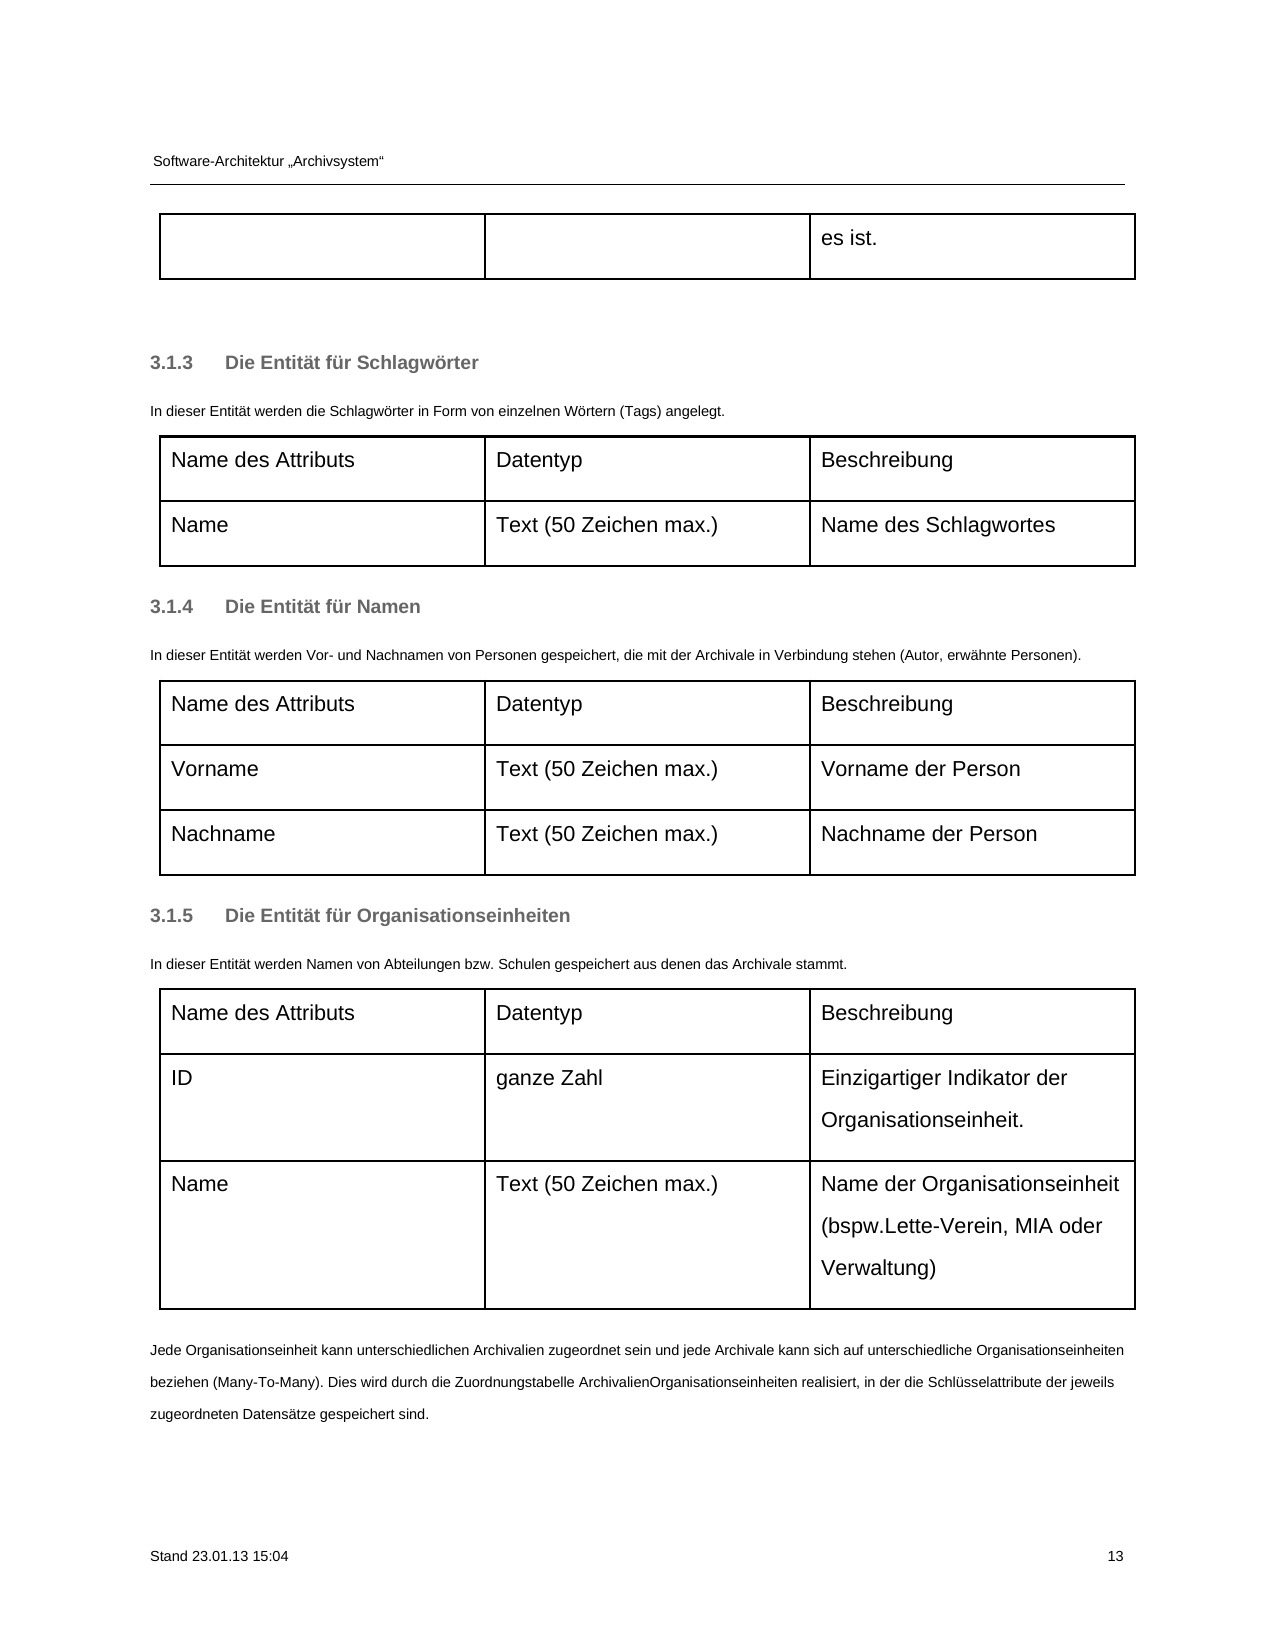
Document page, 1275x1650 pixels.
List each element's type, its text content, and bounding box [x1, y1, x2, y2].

subtitle Die Entität für Schlagwörter [150, 352, 1125, 389]
table_cell Text (50 Zeichen max.) [486, 811, 809, 874]
text In dieser Entität werden die Schlagwörter in Form von einzelnen Wörtern (Tags) angelegt. [150, 403, 1125, 431]
table_cell Name [161, 1162, 484, 1308]
table_header Datentyp [486, 438, 809, 500]
table_header Name des Attributs [161, 682, 484, 744]
table_cell Einzigartiger Indikator der Organisationseinheit. [811, 1055, 1134, 1160]
table_header Beschreibung [811, 682, 1134, 744]
table_header Name des Attributs [161, 990, 484, 1053]
table_cell Text (50 Zeichen max.) [486, 1162, 809, 1308]
table_cell Text (50 Zeichen max.) [486, 502, 809, 565]
table_cell Text (50 Zeichen max.) [486, 746, 809, 809]
table_cell Nachname [161, 811, 484, 874]
table_cell [486, 215, 809, 278]
table_cell Name des Schlagwortes [811, 502, 1134, 565]
table_cell Name der Organisationseinheit (bspw.Lette-Verein, MIA oder Verwaltung) [811, 1162, 1134, 1308]
subtitle Die Entität für Namen [150, 596, 1125, 633]
table_header Datentyp [486, 990, 809, 1053]
table_cell ganze Zahl [486, 1055, 809, 1160]
text In dieser Entität werden Vor- und Nachnamen von Personen gespeichert, die mit der Archivale in Verbindung stehen (Autor, erwähnte Personen). [150, 647, 1125, 675]
table_cell es ist. [811, 215, 1134, 278]
table_cell Vorname der Person [811, 746, 1134, 809]
table_header Beschreibung [811, 438, 1134, 500]
table_header Datentyp [486, 682, 809, 744]
table_header Beschreibung [811, 990, 1134, 1053]
text Jede Organisationseinheit kann unterschiedlichen Archivalien zugeordnet sein und jede Archivale kann sich auf unterschiedliche Organisationseinheiten beziehen (Many-To-Many). Dies wird durch die Zuordnungstabelle ArchivalienOrganisationseinheiten realisiert, in der die Schlüsselattribute der jeweils zugeordneten Datensätze gespeichert sind. [150, 1342, 1125, 1434]
table_cell Vorname [161, 746, 484, 809]
table_header Name des Attributs [161, 438, 484, 500]
text In dieser Entität werden Namen von Abteilungen bzw. Schulen gespeichert aus denen das Archivale stammt. [150, 956, 1125, 984]
subtitle Die Entität für Organisationseinheiten [150, 905, 1125, 942]
table_cell ID [161, 1055, 484, 1160]
table_cell [161, 215, 484, 278]
table_cell Nachname der Person [811, 811, 1134, 874]
table_cell Name [161, 502, 484, 565]
